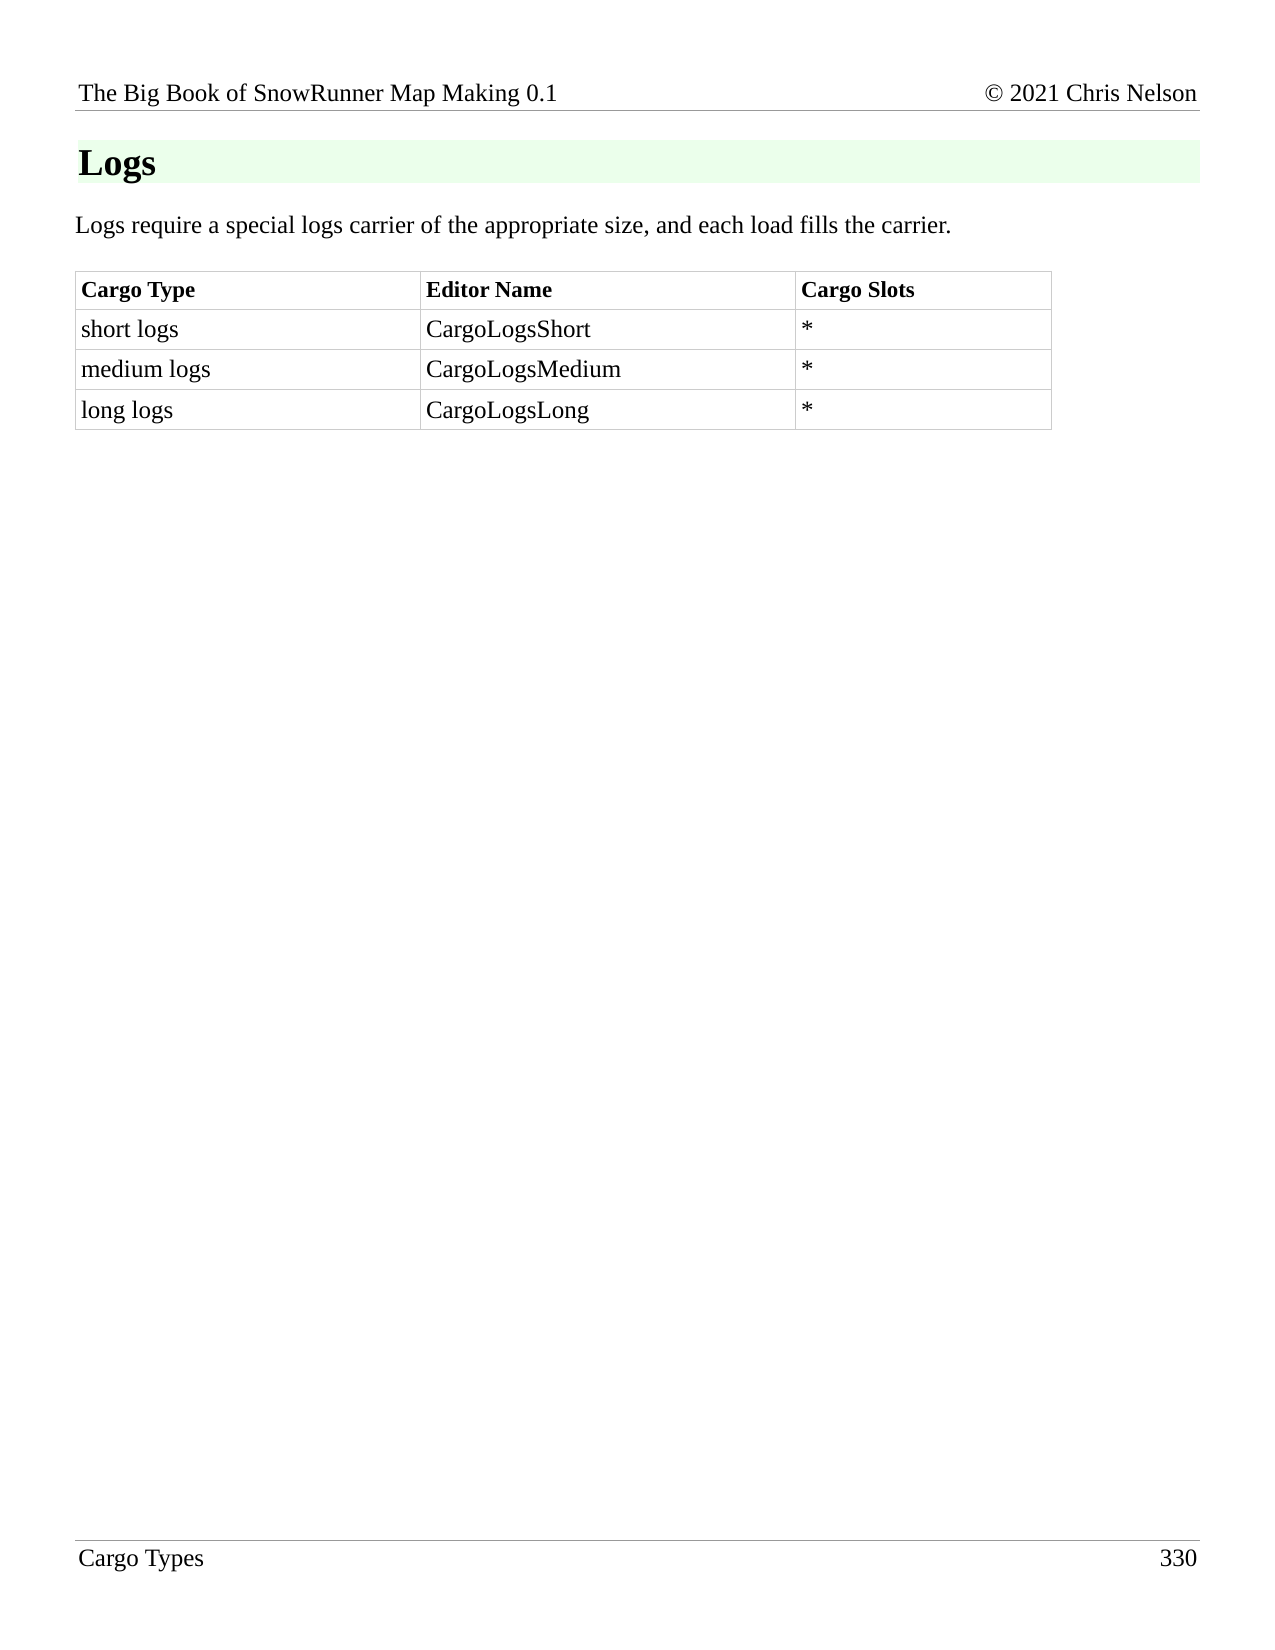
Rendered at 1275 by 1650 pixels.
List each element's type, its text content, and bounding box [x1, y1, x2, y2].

table_cell long logs [76, 390, 420, 429]
table_cell medium logs [76, 350, 420, 389]
table_cell * [796, 390, 1051, 429]
table_cell * [796, 350, 1051, 389]
table_cell * [796, 310, 1051, 349]
table_header Cargo Slots [796, 272, 1051, 308]
text Logs require a special logs carrier of the appropriate size, and each load fills the carrier. [75, 211, 1200, 239]
subtitle Logs [78, 140, 1200, 183]
table_header Editor Name [421, 272, 795, 308]
table_cell CargoLogsLong [421, 390, 795, 429]
table_header Cargo Type [76, 272, 420, 308]
table_cell CargoLogsMedium [421, 350, 795, 389]
table_cell short logs [76, 310, 420, 349]
table_cell CargoLogsShort [421, 310, 795, 349]
